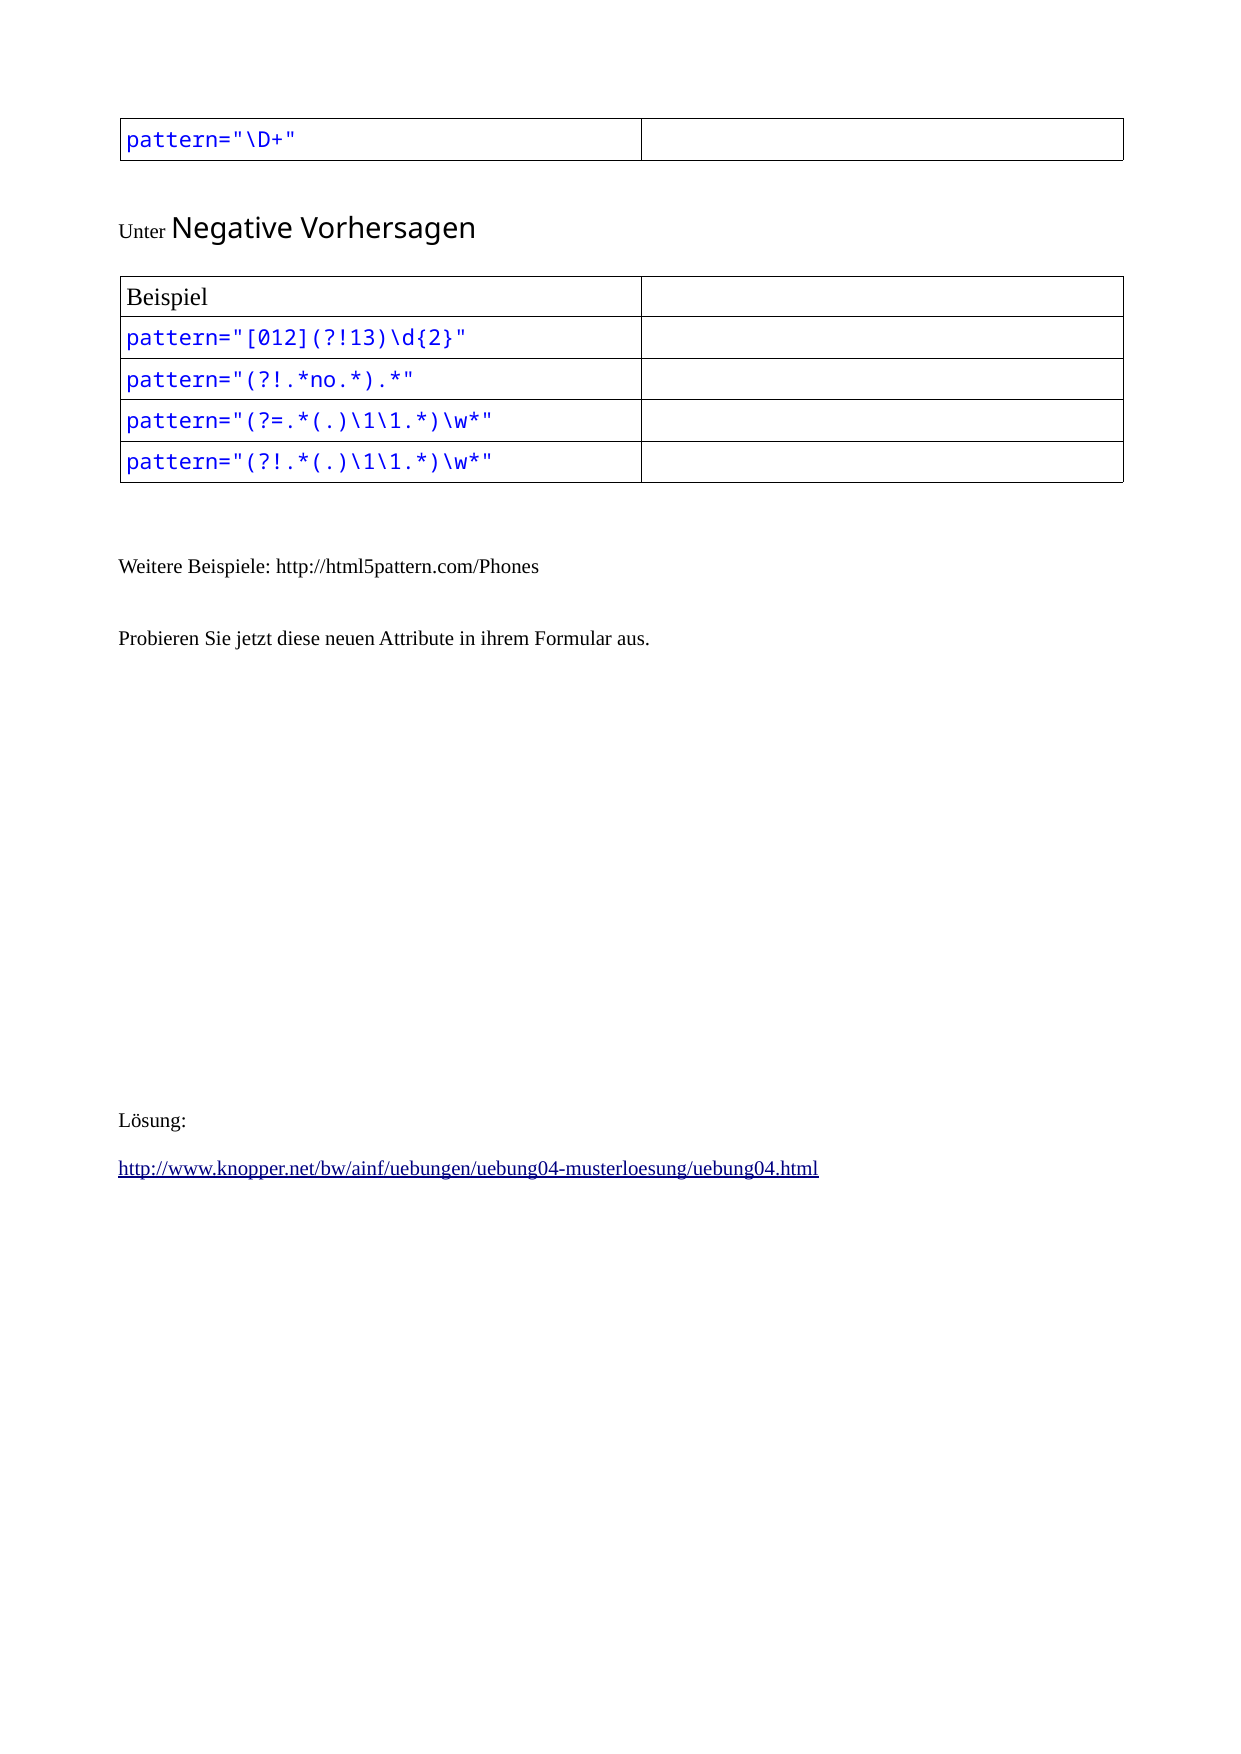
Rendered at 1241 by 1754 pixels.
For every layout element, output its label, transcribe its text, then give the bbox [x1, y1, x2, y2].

text http://www.knopper.net/bw/ainf/uebungen/uebung04-musterloesung/uebung04.html [118, 1156, 1122, 1180]
table_cell [642, 442, 1123, 482]
table_cell pattern="[012](?!13)\d{2}" [121, 317, 641, 358]
text Weitere Beispiele: http://html5pattern.com/Phones [118, 554, 1122, 578]
table_cell pattern="(?!.*no.*).*" [121, 359, 641, 399]
text Unter Negative Vorhersagen [118, 208, 1122, 247]
table_cell [642, 119, 1123, 159]
text Lösung: [118, 1108, 1122, 1132]
table_header [642, 277, 1123, 316]
text Probieren Sie jetzt diese neuen Attribute in ihrem Formular aus. [118, 626, 1122, 650]
table_cell [642, 359, 1123, 399]
table_header Beispiel [121, 277, 641, 316]
table_cell pattern="\D+" [121, 119, 641, 159]
table_cell pattern="(?!.*(.)\1\1.*)\w*" [121, 442, 641, 482]
table_cell pattern="(?=.*(.)\1\1.*)\w*" [121, 400, 641, 441]
table_cell [642, 317, 1123, 358]
table_cell [642, 400, 1123, 441]
